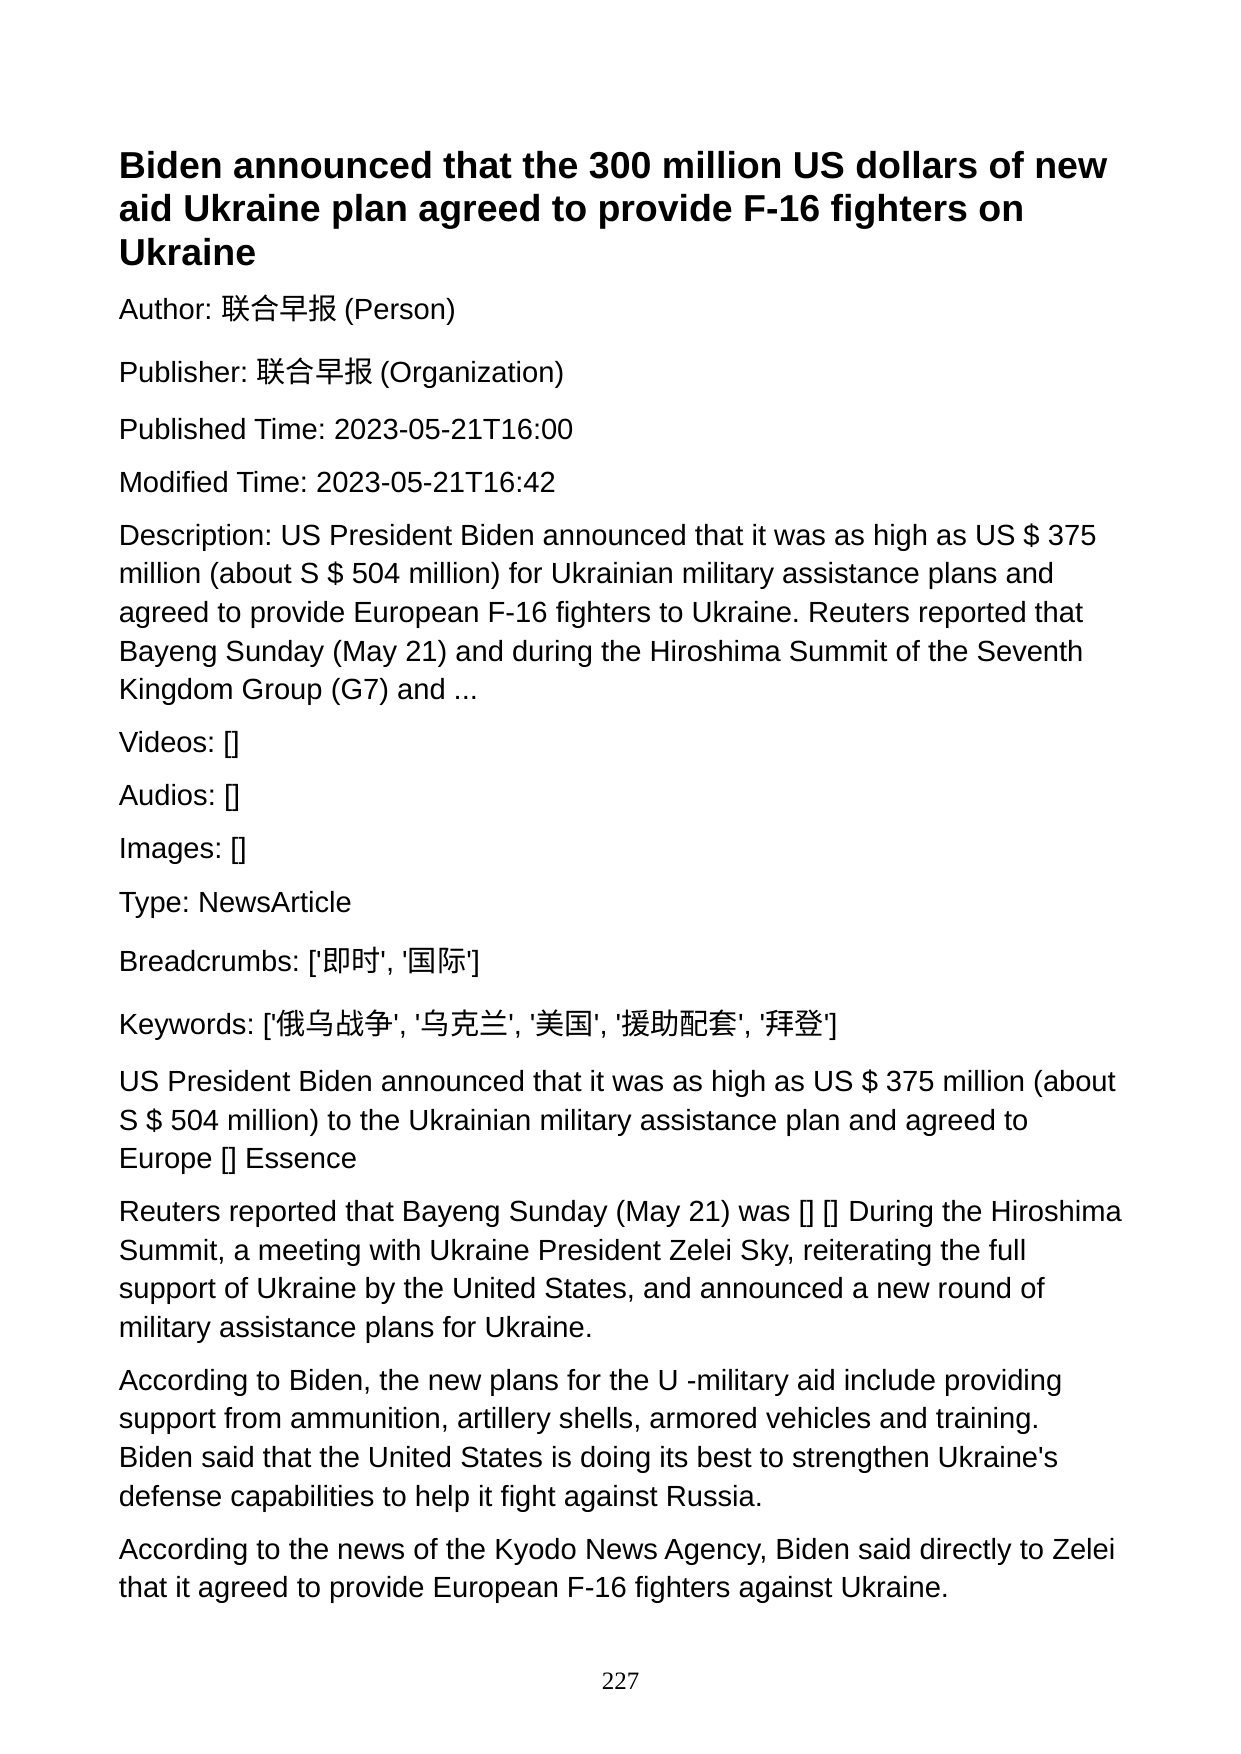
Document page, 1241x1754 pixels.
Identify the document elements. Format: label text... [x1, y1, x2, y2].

text According to Biden, the new plans for the U -military aid include providing support from ammunition, artillery shells, armored vehicles and training. Biden said that the United States is doing its best to strengthen Ukraine's defense capabilities to help it fight against Russia. [118, 1363, 1122, 1512]
text Description: US President Biden announced that it was as high as US $ 375 million (about S $ 504 million) for Ukrainian military assistance plans and agreed to provide European F-16 fighters to Ukraine. Reuters reported that Bayeng Sunday (May 21) and during the Hiroshima Summit of the Seventh Kingdom Group (G7) and ... [118, 518, 1122, 706]
text Breadcrumbs: ['即时', '国际'] [118, 938, 1122, 980]
text Reuters reported that Bayeng Sunday (May 21) was [] [] During the Hiroshima Summit, a meeting with Ukraine President Zelei Sky, reiterating the full support of Ukraine by the United States, and announced a new round of military assistance plans for Ukraine. [118, 1194, 1122, 1343]
text Modified Time: 2023-05-21T16:42 [118, 465, 1122, 498]
text Audios: [] [118, 778, 1122, 812]
text Keywords: ['俄乌战争', '乌克兰', '美国', '援助配套', '拜登'] [118, 1001, 1122, 1043]
text Publisher: 联合早报 (Organization) [118, 348, 1122, 391]
text Author: 联合早报 (Person) [118, 285, 1122, 328]
text Images: [] [118, 831, 1122, 865]
text Type: NewsArticle [118, 884, 1122, 918]
text US President Biden announced that it was as high as US $ 375 million (about S $ 504 million) to the Ukrainian military assistance plan and agreed to Europe [] Essence [118, 1064, 1122, 1174]
text According to the news of the Kyodo News Agency, Biden said directly to Zelei that it agreed to provide European F-16 fighters against Ukraine. [118, 1532, 1122, 1604]
text Published Time: 2023-05-21T16:00 [118, 412, 1122, 445]
subtitle Biden announced that the 300 million US dollars of new aid Ukraine plan agreed to provide F-16 fighters on Ukraine [118, 143, 1122, 273]
text Videos: [] [118, 725, 1122, 759]
